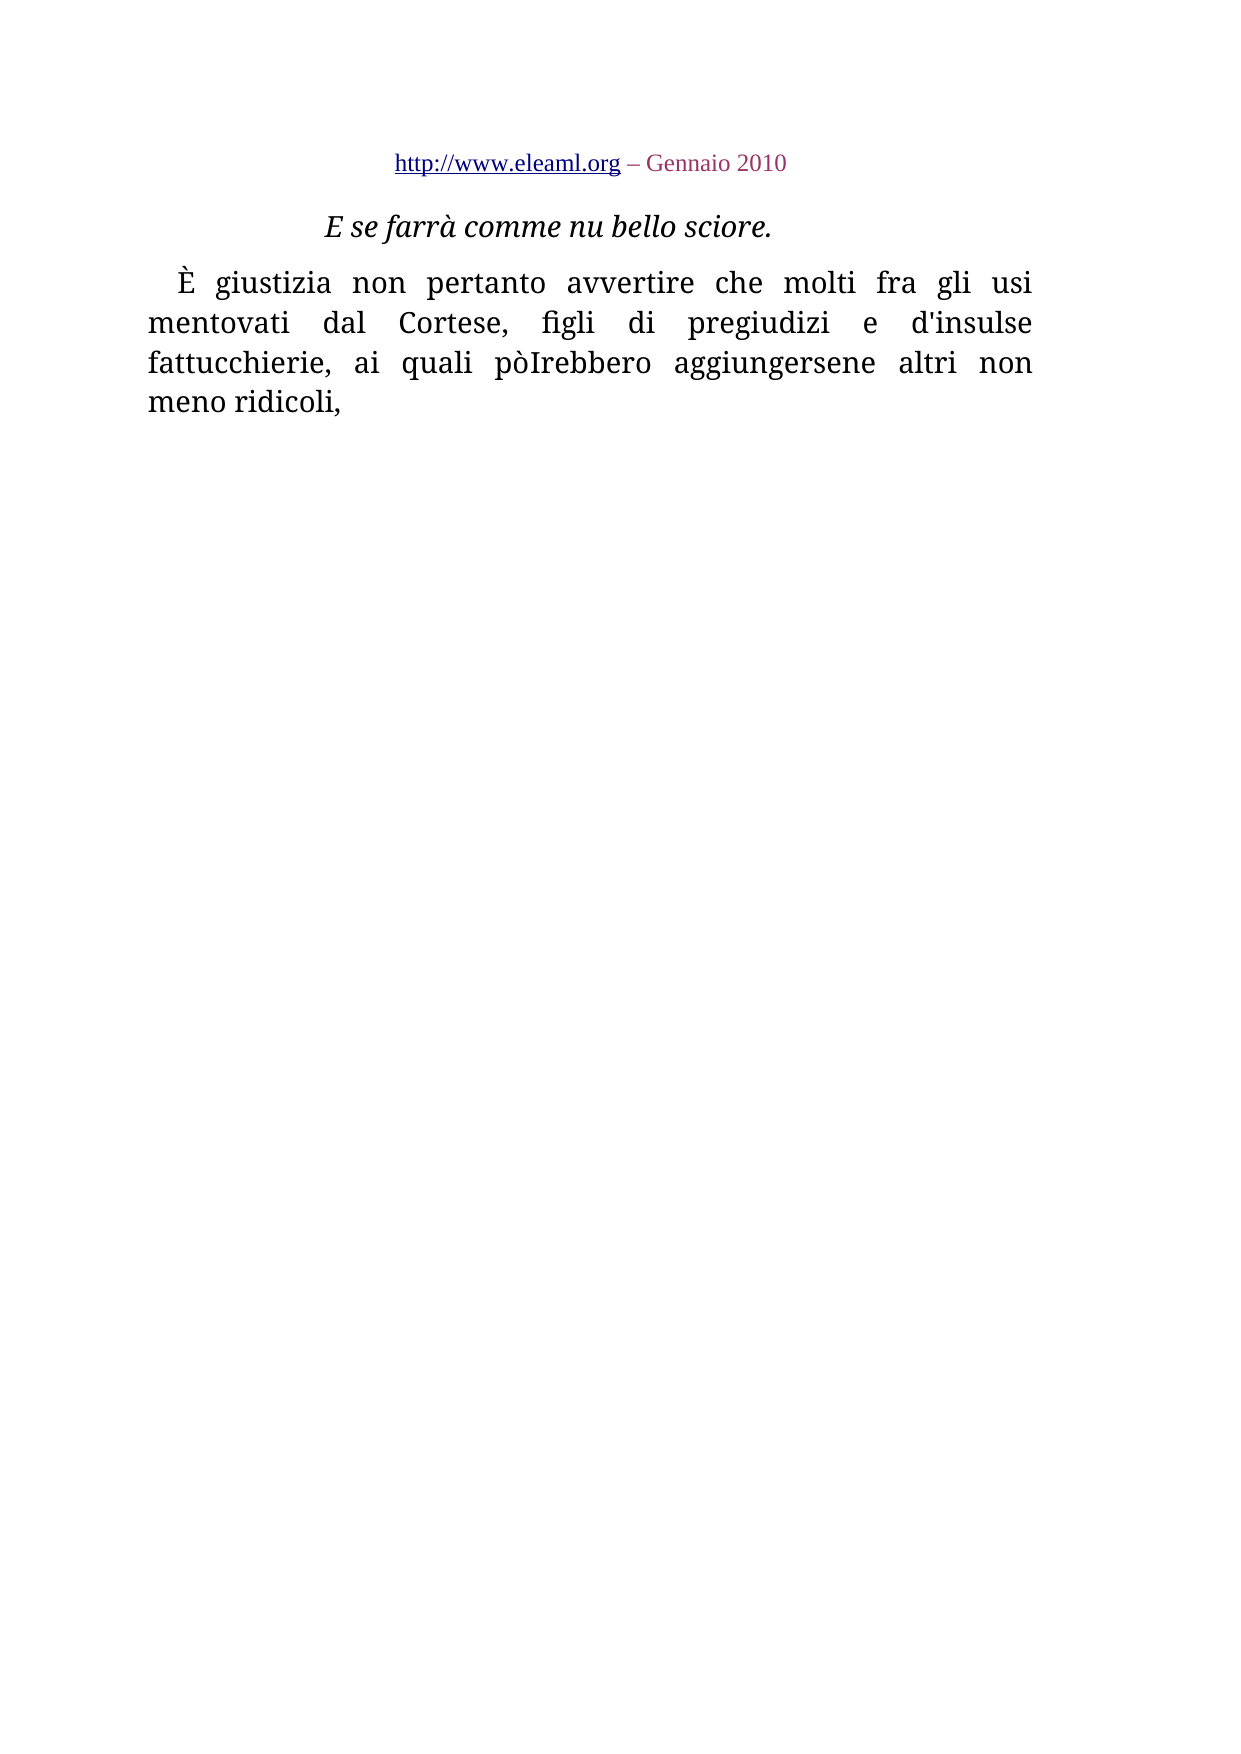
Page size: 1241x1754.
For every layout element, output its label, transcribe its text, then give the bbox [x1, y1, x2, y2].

text È giustizia non pertanto avvertire che molti fra gli usi mentovati dal Cortese, figli di pregiudizi e d'insulse fattucchierie, ai quali pòIrebbero aggiungersene altri non meno ridicoli, [148, 263, 1033, 421]
text E se farrà comme nu bello sciore. [295, 206, 1033, 246]
